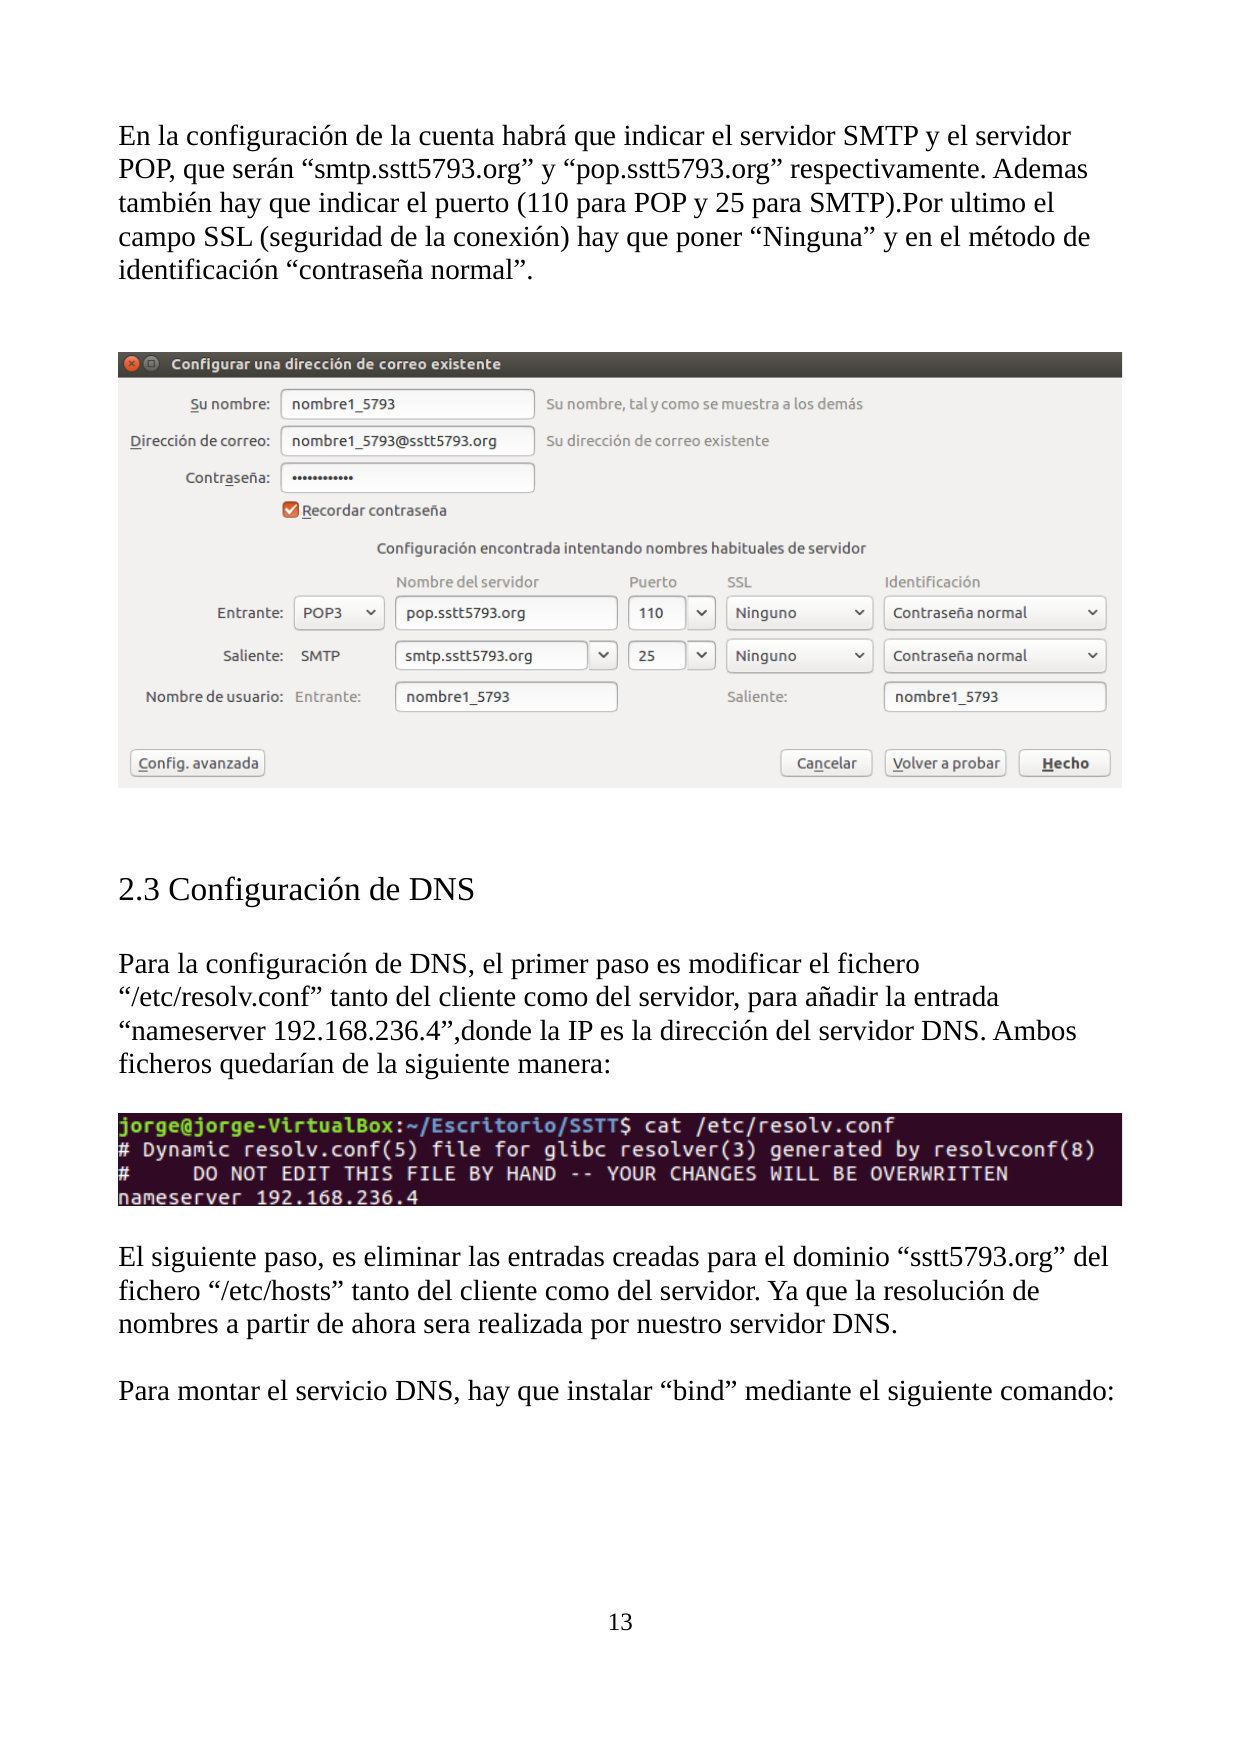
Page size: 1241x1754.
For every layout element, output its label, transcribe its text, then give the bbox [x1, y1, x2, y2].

text El siguiente paso, es eliminar las entradas creadas para el dominio “sstt5793.org” del fichero “/etc/hosts” tanto del cliente como del servidor. Ya que la resolución de nombres a partir de ahora sera realizada por nuestro servidor DNS. [118, 1239, 1122, 1340]
picture [118, 352, 1123, 788]
text Para montar el servicio DNS, hay que instalar “bind” mediante el siguiente comando: [118, 1373, 1122, 1407]
picture [118, 1113, 1123, 1206]
text En la configuración de la cuenta habrá que indicar el servidor SMTP y el servidor POP, que serán “smtp.sstt5793.org” y “pop.sstt5793.org” respectivamente. Ademas también hay que indicar el puerto (110 para POP y 25 para SMTP).Por ultimo el campo SSL (seguridad de la conexión) hay que poner “Ninguna” y en el método de identificación “contraseña normal”. [118, 118, 1122, 286]
text 2.3 Configuración de DNS [118, 869, 1122, 908]
text Para la configuración de DNS, el primer paso es modificar el fichero “/etc/resolv.conf” tanto del cliente como del servidor, para añadir la entrada “nameserver 192.168.236.4”,donde la IP es la dirección del servidor DNS. Ambos ficheros quedarían de la siguiente manera: [118, 946, 1122, 1080]
